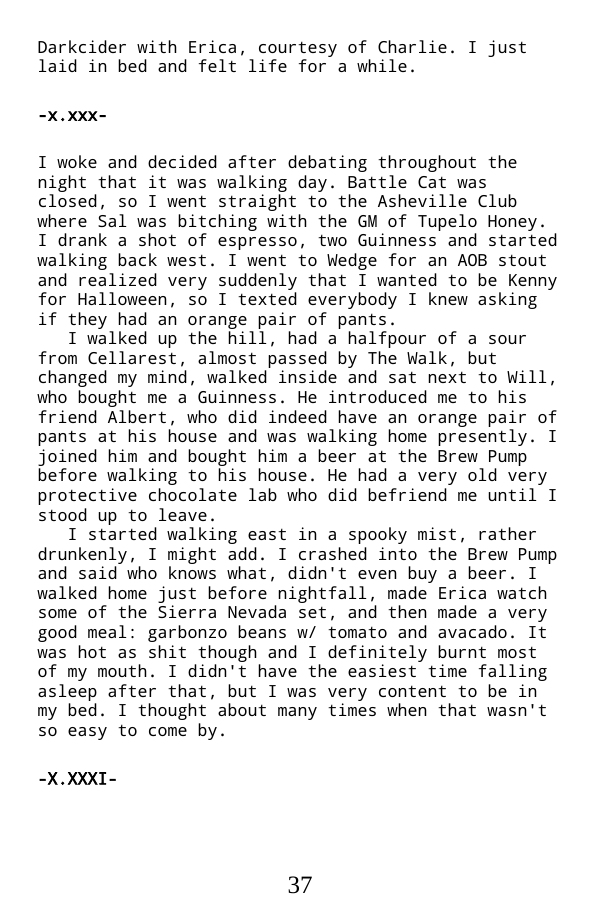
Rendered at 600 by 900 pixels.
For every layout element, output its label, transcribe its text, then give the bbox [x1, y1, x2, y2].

text I woke and decided after debating throughout the night that it was walking day. Battle Cat was closed, so I went straight to the Asheville Club where Sal was bitching with the GM of Tupelo Honey. I drank a shot of espresso, two Guinness and started walking back west. I went to Wedge for an AOB stout and realized very suddenly that I wanted to be Kenny for Halloween, so I texted everybody I knew asking if they had an orange pair of pants. [37, 153, 562, 329]
text I started walking east in a spooky mist, rather drunkenly, I might add. I crashed into the Brew Pump and said who knows what, didn't even buy a beer. I walked home just before nightfall, made Erica watch some of the Sierra Nevada set, and then made a very good meal: garbonzo beans w/ tomato and avacado. It was hot as shit though and I definitely burnt most of my mouth. I didn't have the easiest time falling asleep after that, but I was very content to be in my bed. I thought about many times when that wasn't so easy to come by. [37, 525, 562, 740]
text -X.XXXI- [37, 769, 562, 788]
text Darkcider with Erica, courtesy of Charlie. I just laid in bed and felt life for a while. [37, 37, 562, 77]
text -x.xxx- [37, 105, 562, 124]
text I walked up the hill, had a halfpour of a sour from Cellarest, almost passed by The Walk, but changed my mind, walked inside and sat next to Will, who bought me a Guinness. He introduced me to his friend Albert, who did indeed have an orange pair of pants at his house and was walking home presently. I joined him and bought him a beer at the Brew Pump before walking to his house. He had a very old very protective chocolate lab who did befriend me until I stood up to leave. [37, 329, 562, 525]
